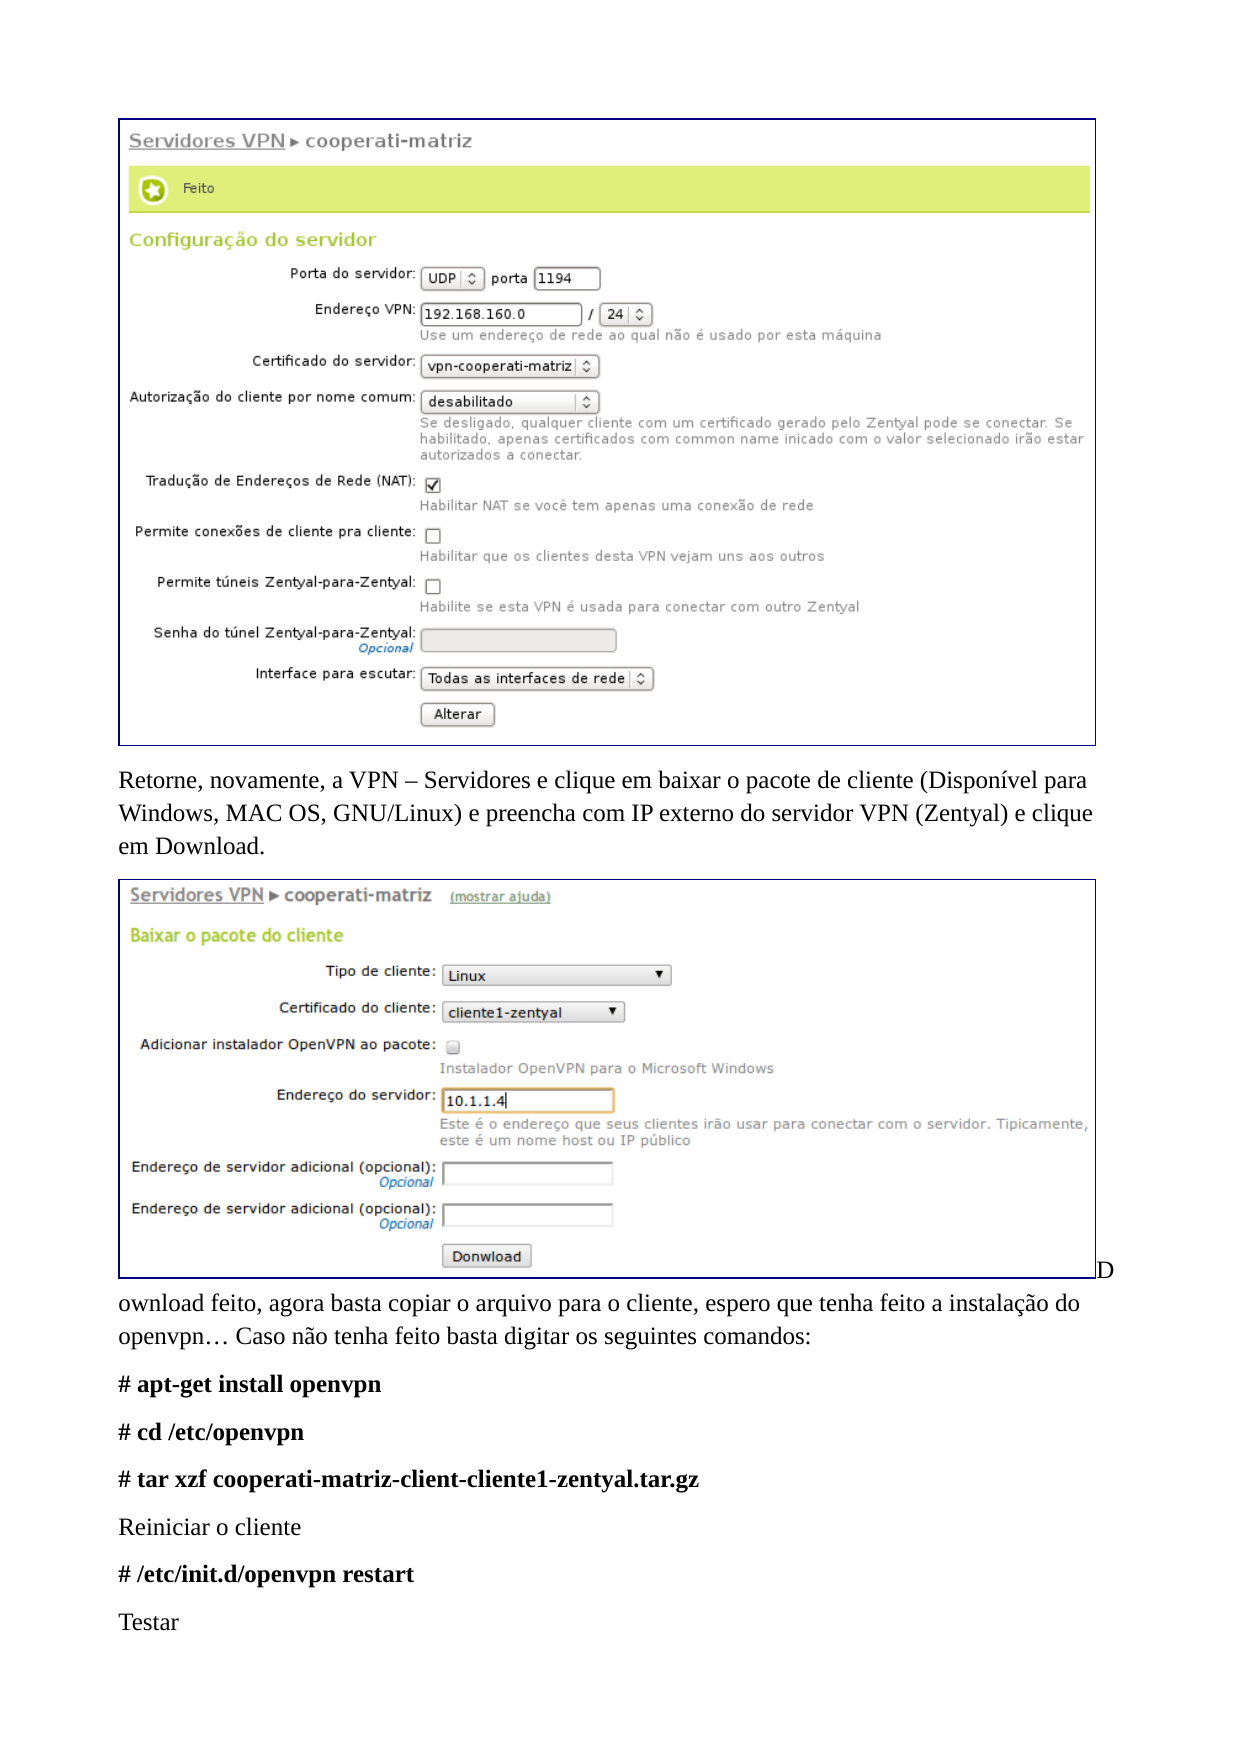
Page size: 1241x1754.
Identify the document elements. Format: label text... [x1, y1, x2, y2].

text Reiniciar o cliente [118, 1512, 1122, 1541]
picture [120, 880, 1095, 1277]
text # cd /etc/openvpn [118, 1417, 1122, 1445]
text Download feito, agora basta copiar o arquivo para o cliente, espero que tenha feito a instalação do openvpn… Caso não tenha feito basta digitar os seguintes comandos: [118, 1277, 1122, 1350]
text # /etc/init.d/openvpn restart [118, 1559, 1122, 1588]
text # tar xzf cooperati-matriz-client-cliente1-zentyal.tar.gz [118, 1464, 1122, 1493]
picture [120, 120, 1095, 745]
text Retorne, novamente, a VPN – Servidores e clique em baixar o pacote de cliente (Disponível para Windows, MAC OS, GNU/Linux) e preencha com IP externo do servidor VPN (Zentyal) e clique em Download. [118, 765, 1122, 860]
text # apt-get install openvpn [118, 1369, 1122, 1398]
text Testar [118, 1607, 1122, 1636]
